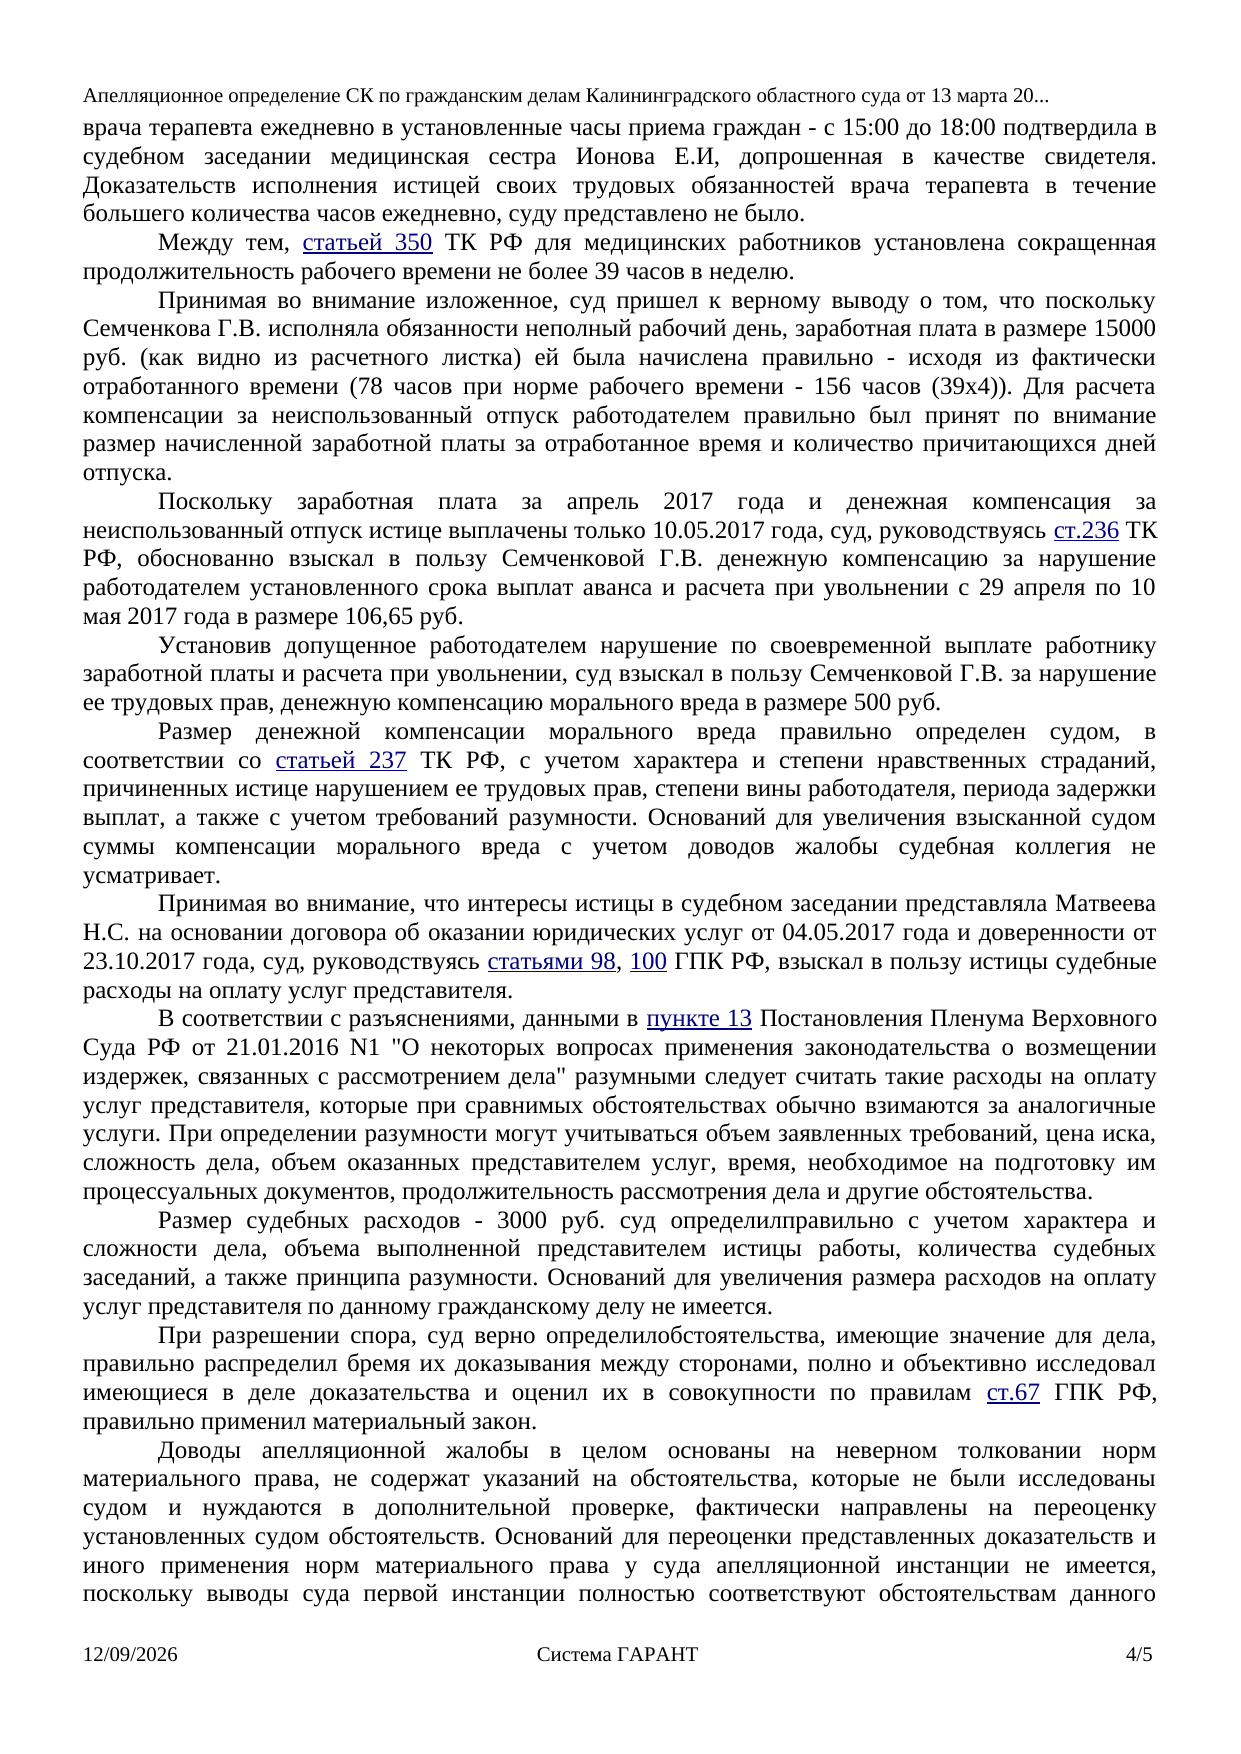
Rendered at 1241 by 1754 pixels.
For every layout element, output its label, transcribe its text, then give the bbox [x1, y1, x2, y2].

text Установив допущенное работодателем нарушение по своевременной выплате работнику заработной платы и расчета при увольнении, суд взыскал в пользу Семченковой Г.В. за нарушение ее трудовых прав, денежную компенсацию морального вреда в размере 500 руб. [83, 630, 1157, 716]
text врача терапевта ежедневно в установленные часы приема граждан - с 15:00 до 18:00 подтвердила в судебном заседании медицинская сестра Ионова Е.И, допрошенная в качестве свидетеля. Доказательств исполнения истицей своих трудовых обязанностей врача терапевта в течение большего количества часов ежедневно, суду представлено не было. [83, 112, 1157, 227]
text Принимая во внимание, что интересы истицы в судебном заседании представляла Матвеева Н.С. на основании договора об оказании юридических услуг от 04.05.2017 года и доверенности от 23.10.2017 года, суд, руководствуясь статьями 98, 100 ГПК РФ, взыскал в пользу истицы судебные расходы на оплату услуг представителя. [83, 888, 1157, 1003]
text Принимая во внимание изложенное, суд пришел к верному выводу о том, что поскольку Семченкова Г.В. исполняла обязанности неполный рабочий день, заработная плата в размере 15000 руб. (как видно из расчетного листка) ей была начислена правильно - исходя из фактически отработанного времени (78 часов при норме рабочего времени - 156 часов (39х4)). Для расчета компенсации за неиспользованный отпуск работодателем правильно был принят по внимание размер начисленной заработной платы за отработанное время и количество причитающихся дней отпуска. [83, 285, 1157, 486]
text Поскольку заработная плата за апрель 2017 года и денежная компенсация за неиспользованный отпуск истице выплачены только 10.05.2017 года, суд, руководствуясь ст.236 ТК РФ, обоснованно взыскал в пользу Семченковой Г.В. денежную компенсацию за нарушение работодателем установленного срока выплат аванса и расчета при увольнении с 29 апреля по 10 мая 2017 года в размере 106,65 руб. [83, 486, 1157, 630]
text Размер судебных расходов - 3000 руб. суд определилправильно с учетом характера и сложности дела, объема выполненной представителем истицы работы, количества судебных заседаний, а также принципа разумности. Оснований для увеличения размера расходов на оплату услуг представителя по данному гражданскому делу не имеется. [83, 1205, 1157, 1320]
text При разрешении спора, суд верно определилобстоятельства, имеющие значение для дела, правильно распределил бремя их доказывания между сторонами, полно и объективно исследовал имеющиеся в деле доказательства и оценил их в совокупности по правилам ст.67 ГПК РФ, правильно применил материальный закон. [83, 1320, 1157, 1435]
text Доводы апелляционной жалобы в целом основаны на неверном толковании норм материального права, не содержат указаний на обстоятельства, которые не были исследованы судом и нуждаются в дополнительной проверке, фактически направлены на переоценку установленных судом обстоятельств. Оснований для переоценки представленных доказательств и иного применения норм материального права у суда апелляционной инстанции не имеется, поскольку выводы суда первой инстанции полностью соответствуют обстоятельствам данного [83, 1435, 1157, 1607]
text Размер денежной компенсации морального вреда правильно определен судом, в соответствии со статьей 237 ТК РФ, с учетом характера и степени нравственных страданий, причиненных истице нарушением ее трудовых прав, степени вины работодателя, периода задержки выплат, а также с учетом требований разумности. Оснований для увеличения взысканной судом суммы компенсации морального вреда с учетом доводов жалобы судебная коллегия не усматривает. [83, 716, 1157, 888]
text Между тем, статьей 350 ТК РФ для медицинских работников установлена сокращенная продолжительность рабочего времени не более 39 часов в неделю. [83, 227, 1157, 285]
text В соответствии с разъяснениями, данными в пункте 13 Постановления Пленума Верховного Суда РФ от 21.01.2016 N1 "О некоторых вопросах применения законодательства о возмещении издержек, связанных с рассмотрением дела" разумными следует считать такие расходы на оплату услуг представителя, которые при сравнимых обстоятельствах обычно взимаются за аналогичные услуги. При определении разумности могут учитываться объем заявленных требований, цена иска, сложность дела, объем оказанных представителем услуг, время, необходимое на подготовку им процессуальных документов, продолжительность рассмотрения дела и другие обстоятельства. [83, 1003, 1157, 1205]
